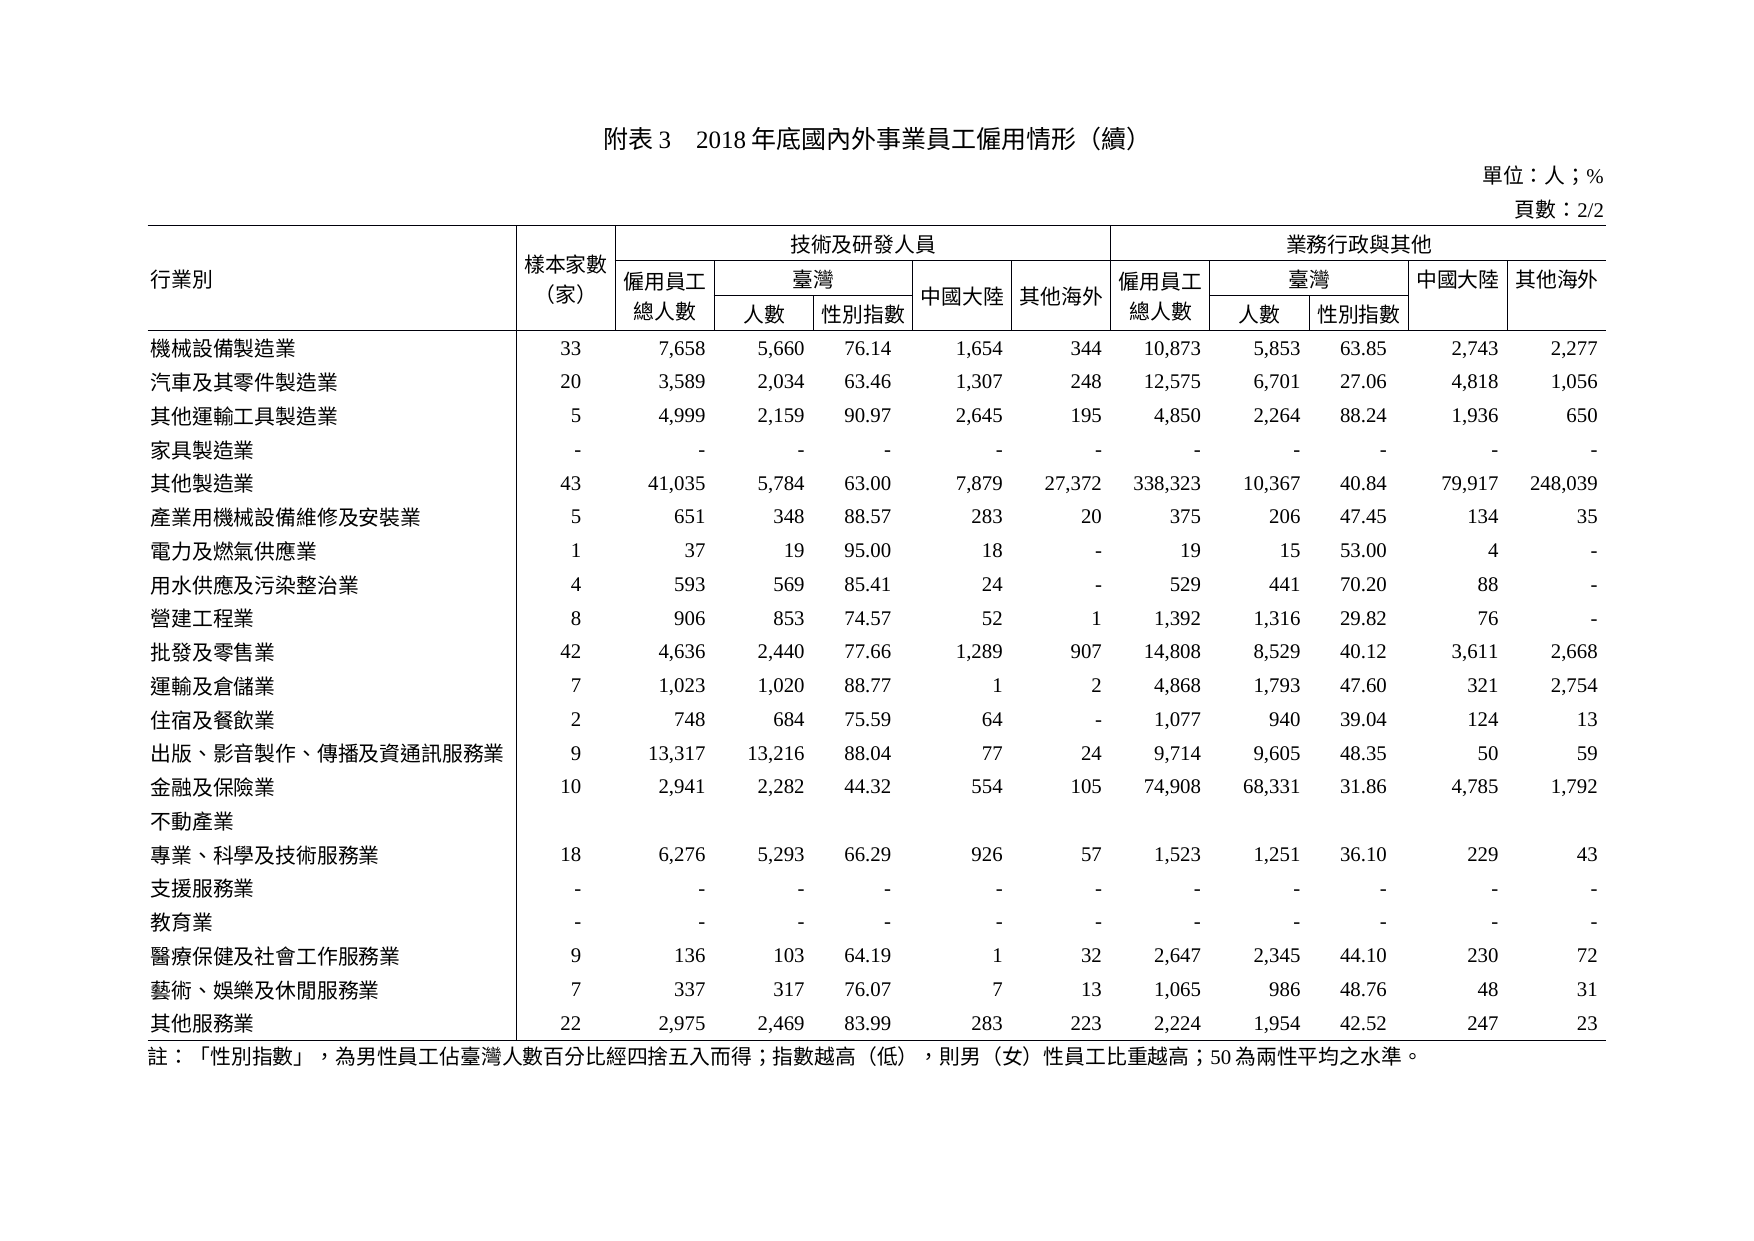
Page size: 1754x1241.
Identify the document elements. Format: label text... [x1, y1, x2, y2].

table_cell 85.41 [814, 567, 912, 601]
table_cell 88.57 [814, 500, 912, 533]
table_cell 1,251 [1210, 837, 1309, 871]
table_cell 88.77 [814, 668, 912, 702]
table_cell 195 [1012, 398, 1111, 432]
table_cell 7 [517, 972, 615, 1006]
table_cell 3,589 [615, 365, 714, 398]
table_cell 529 [1111, 567, 1210, 601]
table_cell - [1111, 871, 1210, 904]
table_cell 2,224 [1111, 1006, 1210, 1039]
table_cell 20 [1012, 500, 1111, 533]
table_cell 4,818 [1408, 365, 1507, 398]
table_cell 248,039 [1507, 466, 1606, 499]
table_cell - [1408, 871, 1507, 904]
table_cell 5,293 [714, 837, 813, 871]
table_cell 4,999 [615, 398, 714, 432]
table_cell - [814, 432, 912, 466]
table_cell 3,611 [1408, 635, 1507, 668]
table_cell 其他運輸工具製造業 [148, 398, 516, 432]
table_cell 59 [1507, 736, 1606, 769]
table_cell - [1507, 567, 1606, 601]
table_cell 103 [714, 938, 813, 972]
table_cell 1,065 [1111, 972, 1210, 1006]
table_cell 40.84 [1309, 466, 1408, 499]
table_cell 不動產業 [148, 803, 516, 837]
table_cell [615, 803, 714, 837]
table_cell 13,317 [615, 736, 714, 769]
table_cell [1409, 295, 1507, 330]
table_cell 90.97 [814, 398, 912, 432]
table_cell - [1309, 871, 1408, 904]
table_cell 性別指數 [814, 296, 912, 330]
table_cell 用水供應及污染整治業 [148, 567, 516, 601]
table_cell 63.00 [814, 466, 912, 499]
table_cell 12,575 [1111, 365, 1210, 398]
table_cell 8,529 [1210, 635, 1309, 668]
table_cell 批發及零售業 [148, 635, 516, 668]
table_cell 72 [1507, 938, 1606, 972]
table_cell 88.04 [814, 736, 912, 769]
table_cell 29.82 [1309, 601, 1408, 634]
table_cell 1 [517, 533, 615, 567]
table_cell 42.52 [1309, 1006, 1408, 1039]
table_cell 650 [1507, 398, 1606, 432]
table_cell 汽車及其零件製造業 [148, 365, 516, 398]
table_cell - [1012, 533, 1111, 567]
table_cell 40.12 [1309, 635, 1408, 668]
table_cell 74,908 [1111, 770, 1210, 803]
table_cell - [517, 432, 615, 466]
table_cell 2,469 [714, 1006, 813, 1039]
table_cell 1 [1012, 601, 1111, 634]
table_cell 2,264 [1210, 398, 1309, 432]
table_cell 76.14 [814, 331, 912, 364]
table_cell 593 [615, 567, 714, 601]
table_cell 76.07 [814, 972, 912, 1006]
table_cell 出版、影音製作、傳播及資通訊服務業 [148, 736, 516, 769]
table_cell - [1210, 432, 1309, 466]
table_cell 7 [517, 668, 615, 702]
table_cell 2 [517, 702, 615, 736]
table_cell 1 [913, 668, 1012, 702]
table_cell 2,345 [1210, 938, 1309, 972]
table_cell [913, 803, 1012, 837]
table_cell 7,879 [913, 466, 1012, 499]
table_cell 其他服務業 [148, 1006, 516, 1039]
table_cell 48.35 [1309, 736, 1408, 769]
text 註：「性別指數」，為男性員工佔臺灣人數百分比經四捨五入而得；指數越高（低），則男（女）性員工比重越高；50為兩性平均之水準。 [148, 1041, 1606, 1071]
table_cell 18 [913, 533, 1012, 567]
table_cell 906 [615, 601, 714, 634]
table_cell [1210, 803, 1309, 837]
table_cell 人數 [715, 296, 813, 330]
table_cell 24 [1012, 736, 1111, 769]
table_cell 375 [1111, 500, 1210, 533]
table_cell 5 [517, 398, 615, 432]
table_cell 74.57 [814, 601, 912, 634]
table_cell 44.32 [814, 770, 912, 803]
table_cell 10,873 [1111, 331, 1210, 364]
table_cell 24 [913, 567, 1012, 601]
table_cell - [714, 432, 813, 466]
table_cell 748 [615, 702, 714, 736]
table_cell 348 [714, 500, 813, 533]
table_cell - [1408, 432, 1507, 466]
table_cell 支援服務業 [148, 871, 516, 904]
table_cell 7,658 [615, 331, 714, 364]
table_cell 臺灣 [1210, 261, 1408, 295]
table_cell 37 [615, 533, 714, 567]
table_cell 13 [1012, 972, 1111, 1006]
table_cell 57 [1012, 837, 1111, 871]
table_cell - [1507, 871, 1606, 904]
table_cell 金融及保險業 [148, 770, 516, 803]
table_cell 53.00 [1309, 533, 1408, 567]
table_cell 4,636 [615, 635, 714, 668]
table_cell 1,023 [615, 668, 714, 702]
table_cell 337 [615, 972, 714, 1006]
table_cell 藝術、娛樂及休閒服務業 [148, 972, 516, 1006]
table_cell 9,714 [1111, 736, 1210, 769]
table_cell 48 [1408, 972, 1507, 1006]
table_cell 47.60 [1309, 668, 1408, 702]
table_cell - [517, 905, 615, 938]
table_cell - [1012, 567, 1111, 601]
table_cell 50 [1408, 736, 1507, 769]
table_cell 2,645 [913, 398, 1012, 432]
table_cell 283 [913, 1006, 1012, 1039]
table_cell [1507, 803, 1606, 837]
table_cell - [1309, 905, 1408, 938]
table_cell 77 [913, 736, 1012, 769]
table_cell 684 [714, 702, 813, 736]
table_cell 35 [1507, 500, 1606, 533]
table_cell - [1507, 533, 1606, 567]
table_cell 248 [1012, 365, 1111, 398]
table_cell 105 [1012, 770, 1111, 803]
table_cell 樣本家數 （家） [517, 226, 615, 330]
table_cell 7 [913, 972, 1012, 1006]
table_cell 68,331 [1210, 770, 1309, 803]
table_cell 27.06 [1309, 365, 1408, 398]
table_cell 4,785 [1408, 770, 1507, 803]
table_cell 63.46 [814, 365, 912, 398]
table_cell 229 [1408, 837, 1507, 871]
table_cell - [1012, 702, 1111, 736]
table_cell 2,975 [615, 1006, 714, 1039]
table_cell 產業用機械設備維修及安裝業 [148, 500, 516, 533]
table_cell 2,159 [714, 398, 813, 432]
table_cell 554 [913, 770, 1012, 803]
table_cell 18 [517, 837, 615, 871]
table_cell 臺灣 [715, 261, 912, 295]
table_cell 63.85 [1309, 331, 1408, 364]
table_cell 機械設備製造業 [148, 331, 516, 364]
table_cell 9 [517, 938, 615, 972]
table_cell 64.19 [814, 938, 912, 972]
table_cell 19 [714, 533, 813, 567]
table_cell [814, 803, 912, 837]
table_cell 1,792 [1507, 770, 1606, 803]
table_cell 223 [1012, 1006, 1111, 1039]
table_cell - [814, 905, 912, 938]
table_cell 853 [714, 601, 813, 634]
table_cell - [1507, 905, 1606, 938]
table_header 附表3 2018年底國內外事業員工僱用情形（續） [148, 118, 1606, 158]
table_cell 8 [517, 601, 615, 634]
table_cell 230 [1408, 938, 1507, 972]
table_cell 9,605 [1210, 736, 1309, 769]
table_cell 9 [517, 736, 615, 769]
table_cell 48.76 [1309, 972, 1408, 1006]
table_cell - [1012, 905, 1111, 938]
table_cell 其他製造業 [148, 466, 516, 499]
table_cell 其他海外 [1508, 261, 1606, 295]
table_cell 1,936 [1408, 398, 1507, 432]
table_cell - [1309, 432, 1408, 466]
table_cell 66.29 [814, 837, 912, 871]
table_cell - [1111, 432, 1210, 466]
table_cell 1,954 [1210, 1006, 1309, 1039]
table_cell - [615, 432, 714, 466]
table_cell 電力及燃氣供應業 [148, 533, 516, 567]
table_cell 5,660 [714, 331, 813, 364]
table_cell [517, 803, 615, 837]
table_cell 其他海外 [1012, 261, 1110, 330]
table_cell 1,077 [1111, 702, 1210, 736]
table_cell 1 [913, 938, 1012, 972]
table_cell 247 [1408, 1006, 1507, 1039]
table_cell 2,282 [714, 770, 813, 803]
table_cell - [615, 905, 714, 938]
table_cell 2,034 [714, 365, 813, 398]
table_cell 136 [615, 938, 714, 972]
table_cell 僱用員工總人數 [616, 261, 714, 330]
table_cell 1,316 [1210, 601, 1309, 634]
table_cell 5 [517, 500, 615, 533]
table_cell 4,868 [1111, 668, 1210, 702]
table_cell 986 [1210, 972, 1309, 1006]
table_cell 338,323 [1111, 466, 1210, 499]
table_cell 39.04 [1309, 702, 1408, 736]
table_cell 321 [1408, 668, 1507, 702]
table_cell 1,654 [913, 331, 1012, 364]
table_cell 住宿及餐飲業 [148, 702, 516, 736]
table_cell 6,701 [1210, 365, 1309, 398]
table_cell 569 [714, 567, 813, 601]
table_cell 33 [517, 331, 615, 364]
table_cell 14,808 [1111, 635, 1210, 668]
table_cell 75.59 [814, 702, 912, 736]
table_cell 6,276 [615, 837, 714, 871]
table_cell 4 [517, 567, 615, 601]
table_cell 單位：人；% [148, 158, 1606, 192]
table_cell 134 [1408, 500, 1507, 533]
table_cell [1309, 803, 1408, 837]
table_cell - [615, 871, 714, 904]
table_cell 2,668 [1507, 635, 1606, 668]
table_cell 1,307 [913, 365, 1012, 398]
table_cell - [1507, 601, 1606, 634]
table_cell 283 [913, 500, 1012, 533]
table_cell 44.10 [1309, 938, 1408, 972]
table_cell [1508, 295, 1606, 330]
table_cell 2,743 [1408, 331, 1507, 364]
table_cell 1,056 [1507, 365, 1606, 398]
table_cell 36.10 [1309, 837, 1408, 871]
table_cell 業務行政與其他 [1111, 226, 1606, 260]
table_cell 42 [517, 635, 615, 668]
table_cell 4 [1408, 533, 1507, 567]
table_cell 926 [913, 837, 1012, 871]
table_cell 41,035 [615, 466, 714, 499]
table_cell 5,853 [1210, 331, 1309, 364]
table_cell 中國大陸 [913, 261, 1011, 330]
table_cell - [913, 905, 1012, 938]
table_cell [1408, 803, 1507, 837]
table_cell 31.86 [1309, 770, 1408, 803]
table_cell 88.24 [1309, 398, 1408, 432]
table_cell 76 [1408, 601, 1507, 634]
table_cell 中國大陸 [1409, 261, 1507, 295]
table_cell 206 [1210, 500, 1309, 533]
table_cell 營建工程業 [148, 601, 516, 634]
table_cell 83.99 [814, 1006, 912, 1039]
table_cell 317 [714, 972, 813, 1006]
table_cell [1012, 803, 1111, 837]
table_cell - [714, 871, 813, 904]
table_cell 10 [517, 770, 615, 803]
table_cell - [913, 432, 1012, 466]
table_cell - [1210, 905, 1309, 938]
table_cell 79,917 [1408, 466, 1507, 499]
table_cell 23 [1507, 1006, 1606, 1039]
table_cell - [714, 905, 813, 938]
table_cell 僱用員工總人數 [1111, 261, 1209, 330]
table_cell 性別指數 [1310, 296, 1408, 330]
table_cell 651 [615, 500, 714, 533]
table_cell 27,372 [1012, 466, 1111, 499]
table_cell 32 [1012, 938, 1111, 972]
table_cell 19 [1111, 533, 1210, 567]
table_cell - [1408, 905, 1507, 938]
table_cell 124 [1408, 702, 1507, 736]
table_cell - [1507, 432, 1606, 466]
table_cell 頁數：2/2 [148, 192, 1606, 225]
table_cell 15 [1210, 533, 1309, 567]
table_cell 95.00 [814, 533, 912, 567]
table_cell 20 [517, 365, 615, 398]
table_cell 2,440 [714, 635, 813, 668]
table_cell 1,793 [1210, 668, 1309, 702]
table_cell 13 [1507, 702, 1606, 736]
table_cell - [1012, 432, 1111, 466]
table_cell - [517, 871, 615, 904]
table_cell 1,020 [714, 668, 813, 702]
table_cell 4,850 [1111, 398, 1210, 432]
table_cell [714, 803, 813, 837]
table_cell 43 [1507, 837, 1606, 871]
table_cell 專業、科學及技術服務業 [148, 837, 516, 871]
table_cell 88 [1408, 567, 1507, 601]
table_cell - [1210, 871, 1309, 904]
table_cell 教育業 [148, 905, 516, 938]
table_cell 52 [913, 601, 1012, 634]
table_cell 344 [1012, 331, 1111, 364]
table_cell 1,392 [1111, 601, 1210, 634]
table_cell 2,647 [1111, 938, 1210, 972]
table_cell 13,216 [714, 736, 813, 769]
table_cell 行業別 [148, 226, 516, 330]
table_cell 運輸及倉儲業 [148, 668, 516, 702]
table_cell 77.66 [814, 635, 912, 668]
table_cell 43 [517, 466, 615, 499]
table_cell 家具製造業 [148, 432, 516, 466]
table_cell - [814, 871, 912, 904]
table_cell 1,523 [1111, 837, 1210, 871]
table_cell 64 [913, 702, 1012, 736]
table_cell 1,289 [913, 635, 1012, 668]
table_cell 940 [1210, 702, 1309, 736]
table_cell 5,784 [714, 466, 813, 499]
table_cell - [1111, 905, 1210, 938]
table_cell [1111, 803, 1210, 837]
table_cell 2,277 [1507, 331, 1606, 364]
table_cell 10,367 [1210, 466, 1309, 499]
table_cell 2 [1012, 668, 1111, 702]
table_cell 人數 [1210, 296, 1309, 330]
table_cell - [1012, 871, 1111, 904]
table_cell 2,941 [615, 770, 714, 803]
table_cell 907 [1012, 635, 1111, 668]
table_cell 2,754 [1507, 668, 1606, 702]
table_cell 31 [1507, 972, 1606, 1006]
table_cell 醫療保健及社會工作服務業 [148, 938, 516, 972]
table_cell - [913, 871, 1012, 904]
table_cell 441 [1210, 567, 1309, 601]
table_cell 22 [517, 1006, 615, 1039]
table_cell 技術及研發人員 [616, 226, 1110, 260]
table_cell 70.20 [1309, 567, 1408, 601]
table_cell 47.45 [1309, 500, 1408, 533]
